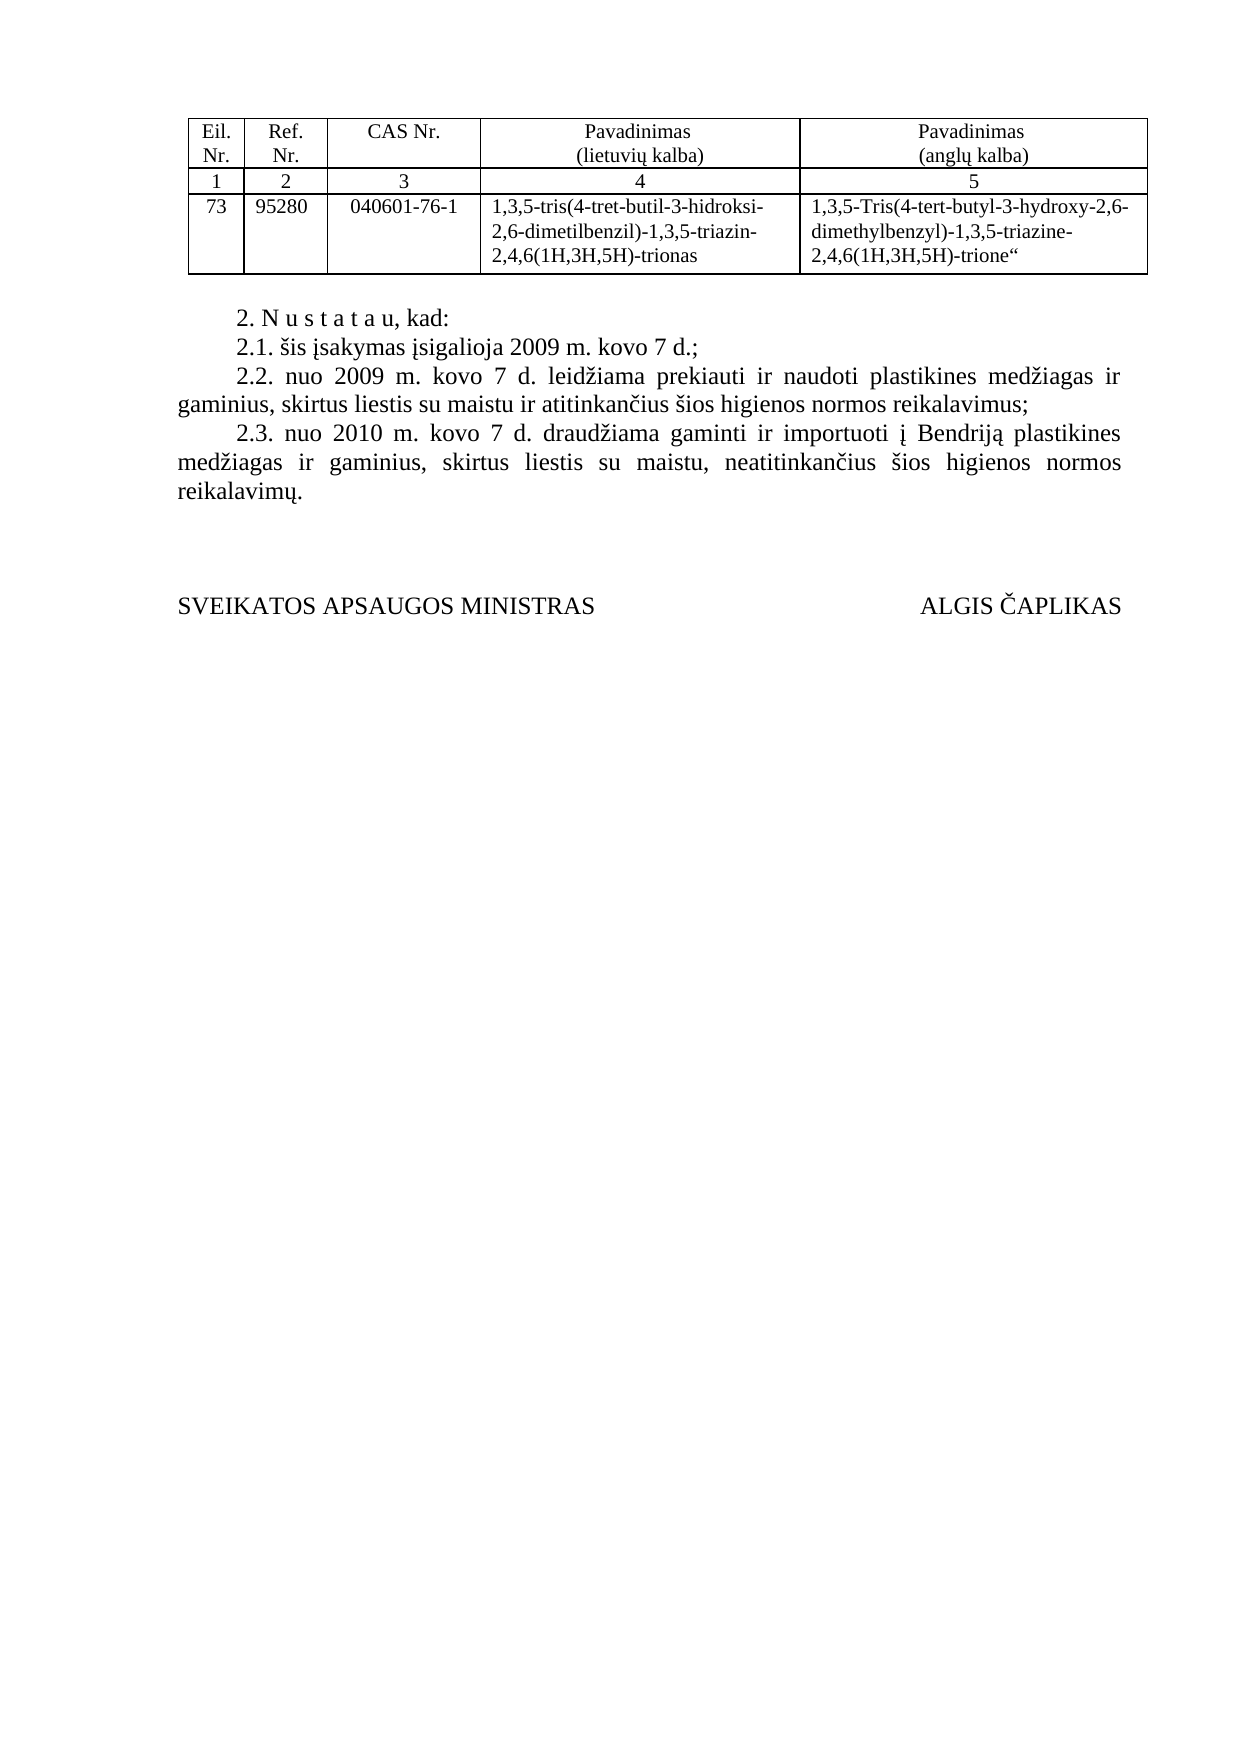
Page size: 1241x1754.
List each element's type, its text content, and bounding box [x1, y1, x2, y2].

text 2.1. šis įsakymas įsigalioja 2009 m. kovo 7 d.; [177, 332, 1122, 361]
table_header Eil. Nr. [189, 119, 244, 167]
table_cell 1 [189, 169, 243, 193]
text SVEIKATOS APSAUGOS MINISTRAS ALGIS ČAPLIKAS [177, 591, 1122, 619]
table_header CAS Nr. [328, 119, 480, 167]
text 2.3. nuo 2010 m. kovo 7 d. draudžiama gaminti ir importuoti į Bendriją plastikines medžiagas ir gaminius, skirtus liestis su maistu, neatitinkančius šios higienos normos reikalavimų. [177, 418, 1122, 504]
table_cell 5 [801, 169, 1147, 193]
table_cell 1,3,5-Tris(4-tert-butyl-3-hydroxy-2,6-dimethylbenzyl)-1,3,5-triazine-2,4,6(1H,3H,5H)-trione“ [801, 195, 1147, 273]
table_cell 73 [189, 195, 243, 273]
table_cell 95280 [245, 195, 327, 273]
text 2.2. nuo 2009 m. kovo 7 d. leidžiama prekiauti ir naudoti plastikines medžiagas ir gaminius, skirtus liestis su maistu ir atitinkančius šios higienos normos reikalavimus; [177, 361, 1122, 418]
table_cell 3 [328, 169, 480, 193]
text 2. Nustatau, kad: [177, 303, 1122, 332]
table_header Pavadinimas (anglų kalba) [801, 119, 1147, 167]
table_cell 040601-76-1 [328, 195, 480, 273]
table_cell 2 [245, 169, 327, 193]
table_header Ref. Nr. [245, 119, 327, 167]
table_cell 1,3,5-tris(4-tret-butil-3-hidroksi-2,6-dimetilbenzil)-1,3,5-triazin- 2,4,6(1H,3H,5H)-trionas [481, 195, 799, 273]
table_cell 4 [481, 169, 799, 193]
table_header Pavadinimas (lietuvių kalba) [481, 119, 799, 167]
